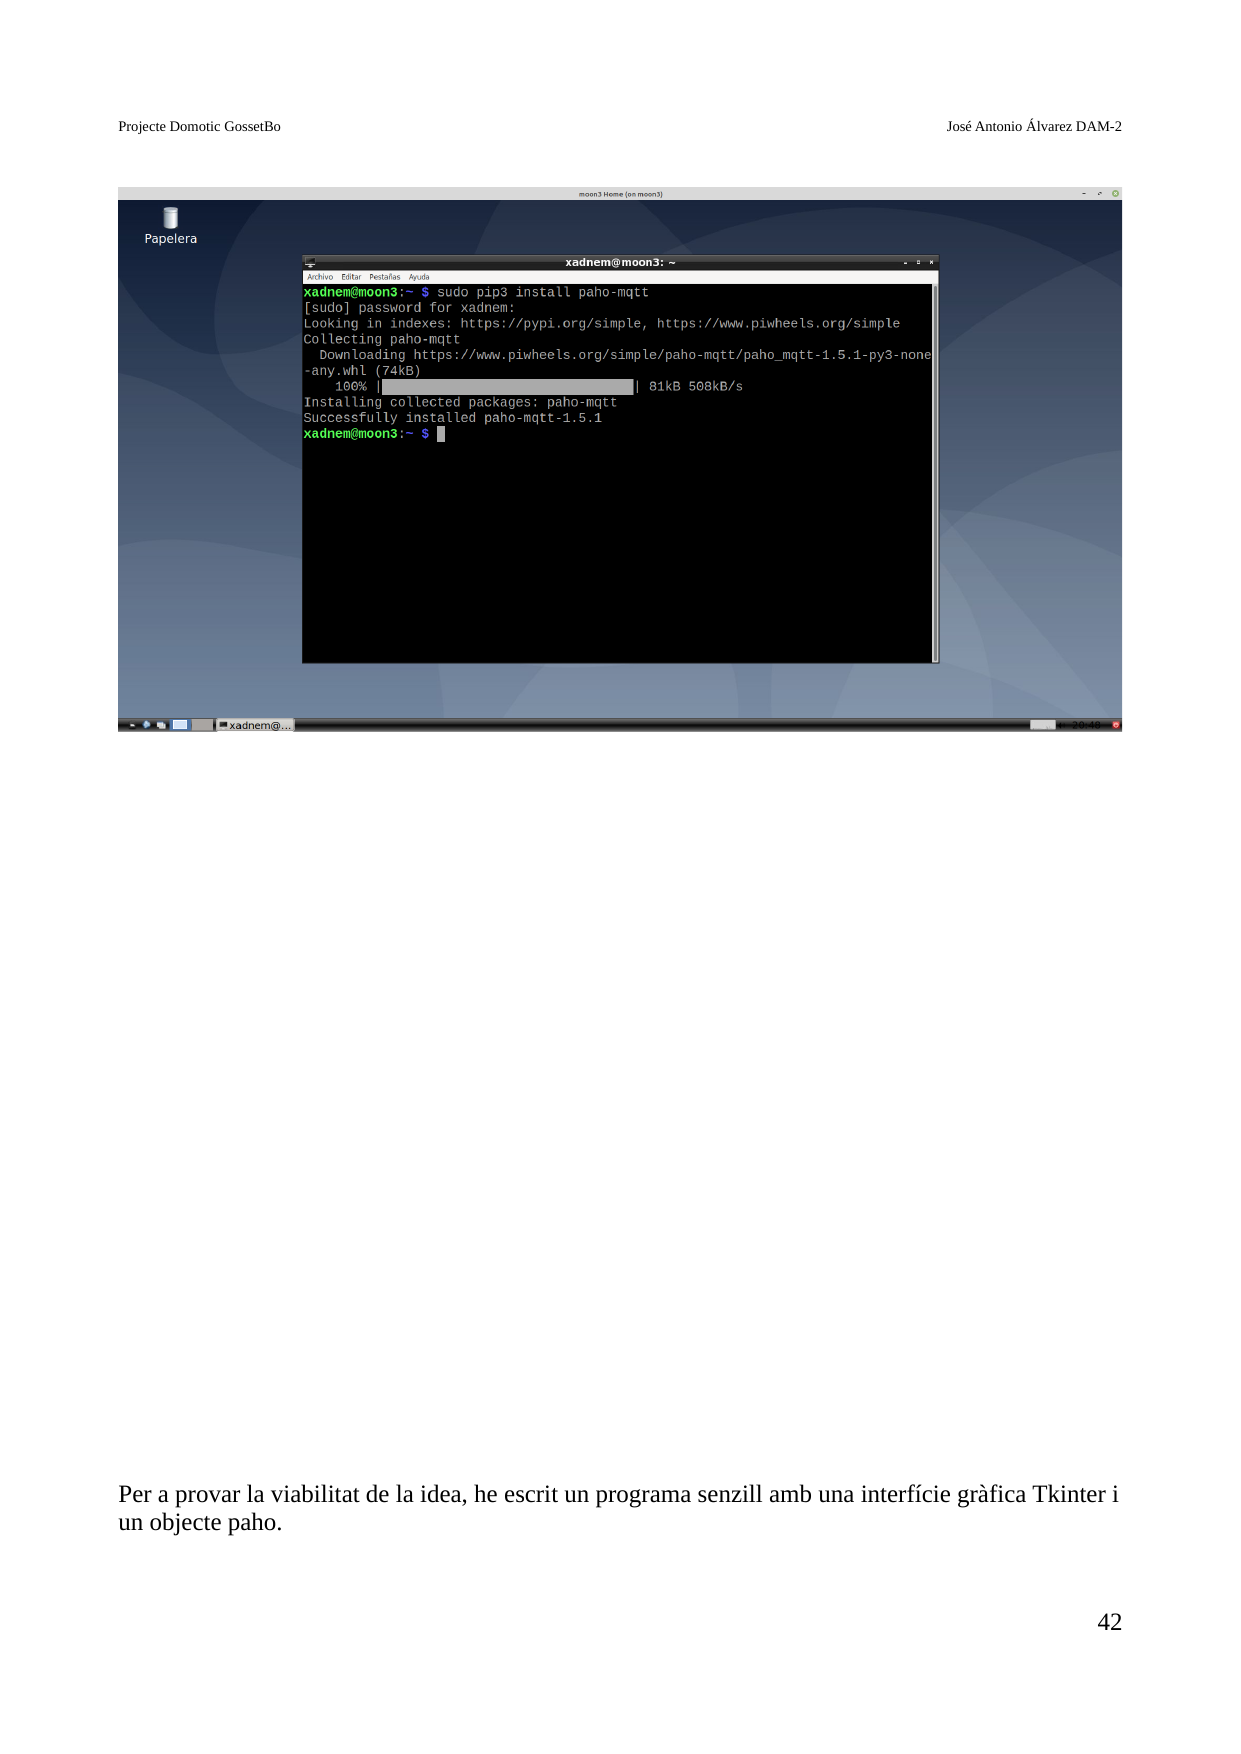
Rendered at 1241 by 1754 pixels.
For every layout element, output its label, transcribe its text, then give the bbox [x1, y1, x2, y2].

text Per a provar la viabilitat de la idea, he escrit un programa senzill amb una interfície gràfica Tkinter i un objecte paho. [118, 1479, 1122, 1536]
picture [118, 187, 1123, 732]
